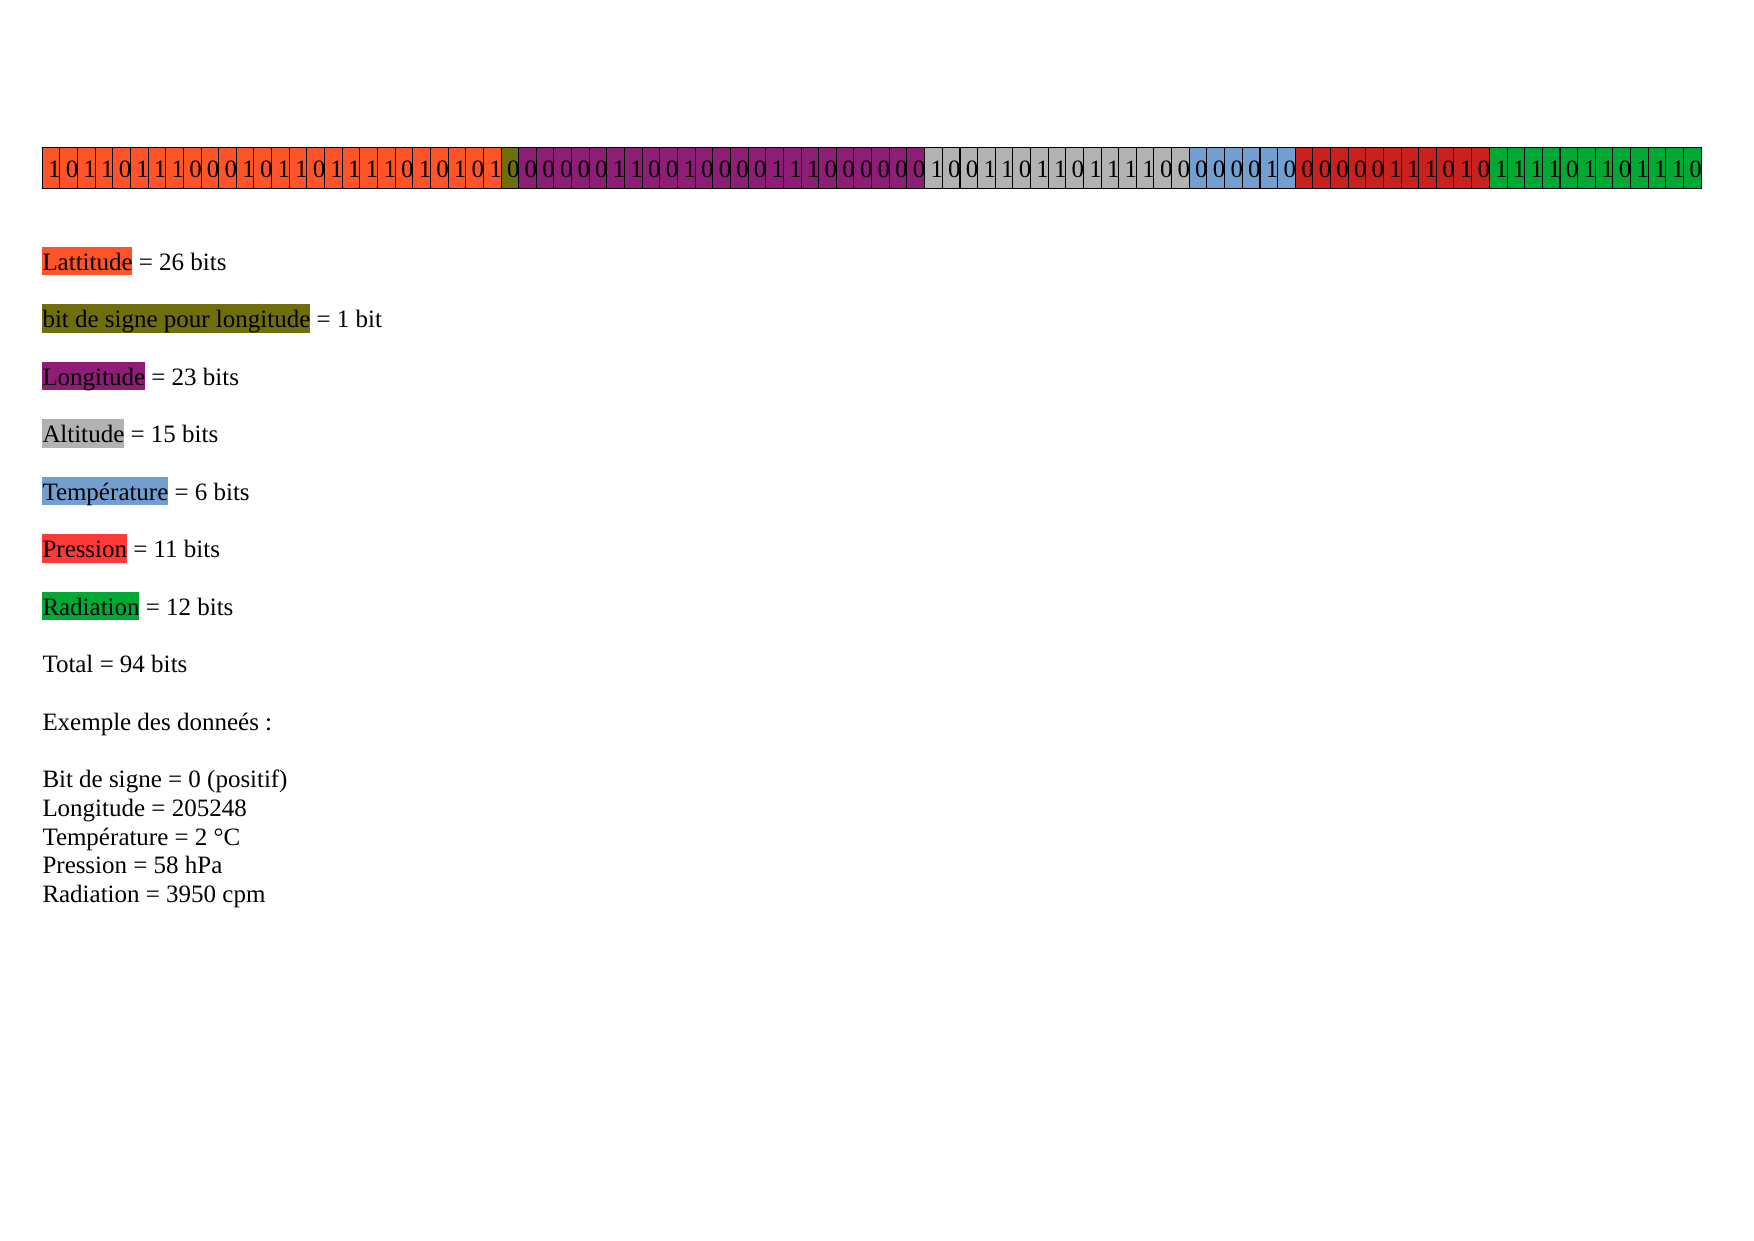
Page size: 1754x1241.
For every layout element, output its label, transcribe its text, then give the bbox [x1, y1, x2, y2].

table_header 0 [696, 148, 712, 188]
table_header 1 [784, 148, 801, 188]
text Longitude = 205248 [42, 793, 1702, 822]
table_header 1 [378, 148, 395, 188]
table_header 0 [572, 148, 589, 188]
text Pression = 11 bits [42, 534, 1702, 563]
table_header 0 [1207, 148, 1224, 188]
text Altitude = 15 bits [42, 419, 1702, 448]
table_header 0 [60, 148, 77, 188]
table_header 1 [1419, 148, 1436, 188]
table_header 0 [537, 148, 553, 188]
table_header 0 [219, 148, 236, 188]
table_header 1 [237, 148, 253, 188]
table_header 1 [1049, 148, 1065, 188]
table_header 1 [925, 148, 942, 188]
table_header 0 [907, 148, 924, 188]
table_header 0 [1172, 148, 1189, 188]
table_header 0 [554, 148, 571, 188]
table_header 1 [290, 148, 306, 188]
table_header 0 [1243, 148, 1259, 188]
table_header 1 [1649, 148, 1665, 188]
text Température = 2 °C [42, 822, 1702, 850]
table_header 1 [1454, 148, 1471, 188]
table_header 0 [1066, 148, 1083, 188]
table_header 0 [1278, 148, 1295, 188]
table_header 0 [1366, 148, 1383, 188]
table_header 1 [1666, 148, 1683, 188]
table_header 1 [413, 148, 430, 188]
table_header 1 [484, 148, 501, 188]
table_header 1 [802, 148, 818, 188]
table_header 1 [607, 148, 624, 188]
table_header 1 [1578, 148, 1595, 188]
table_header 0 [254, 148, 271, 188]
text bit de signe pour longitude = 1 bit [42, 304, 1702, 333]
table_header 0 [660, 148, 677, 188]
table_header 1 [78, 148, 95, 188]
table_header 0 [1225, 148, 1242, 188]
table_header 0 [113, 148, 130, 188]
table_header 0 [1613, 148, 1630, 188]
text Température = 6 bits [42, 477, 1702, 505]
table_header 0 [872, 148, 889, 188]
table_header 1 [166, 148, 183, 188]
table_header 1 [149, 148, 165, 188]
table_header 1 [1137, 148, 1153, 188]
table_header 1 [1596, 148, 1612, 188]
table_header 0 [1331, 148, 1348, 188]
table_header 1 [1631, 148, 1648, 188]
text Total = 94 bits [42, 649, 1702, 678]
table_header 0 [1561, 148, 1577, 188]
table_header 0 [1472, 148, 1489, 188]
text Radiation = 12 bits [42, 592, 1702, 620]
table_header 1 [1102, 148, 1118, 188]
table_header 0 [643, 148, 659, 188]
table_header 0 [1349, 148, 1365, 188]
table_header 0 [590, 148, 606, 188]
table_header 1 [1490, 148, 1507, 188]
text Lattitude = 26 bits [42, 247, 1702, 275]
text Exemple des donneés : [42, 707, 1702, 735]
table_header 0 [943, 148, 959, 188]
table_header 1 [1261, 148, 1277, 188]
table_header 1 [996, 148, 1012, 188]
table_header 0 [961, 148, 977, 188]
table_header 0 [1190, 148, 1206, 188]
table_header 0 [502, 148, 518, 188]
table_header 1 [1543, 148, 1559, 188]
table_header 1 [1402, 148, 1418, 188]
table_header 0 [1313, 148, 1330, 188]
text Radiation = 3950 cpm [42, 879, 1702, 908]
table_header 0 [1154, 148, 1171, 188]
table_header 0 [1296, 148, 1312, 188]
table_header 1 [272, 148, 289, 188]
table_header 0 [749, 148, 765, 188]
table_header 0 [837, 148, 853, 188]
table_header 1 [766, 148, 783, 188]
table_header 1 [1384, 148, 1401, 188]
table_header 1 [1084, 148, 1101, 188]
table_header 0 [519, 148, 536, 188]
table_header 1 [325, 148, 342, 188]
table_header 0 [890, 148, 906, 188]
table_header 0 [307, 148, 324, 188]
table_header 1 [678, 148, 695, 188]
table_header 1 [360, 148, 377, 188]
table_header 0 [713, 148, 730, 188]
table_header 0 [202, 148, 218, 188]
table_header 0 [1684, 148, 1701, 188]
table_header 1 [96, 148, 112, 188]
table_header 0 [184, 148, 201, 188]
table_header 1 [1525, 148, 1542, 188]
text Pression = 58 hPa [42, 850, 1702, 879]
table_header 1 [43, 148, 59, 188]
table_header 1 [131, 148, 148, 188]
table_header 1 [978, 148, 995, 188]
table_header 1 [1031, 148, 1048, 188]
table_header 1 [625, 148, 642, 188]
table_header 0 [1437, 148, 1453, 188]
text Bit de signe = 0 (positif) [42, 764, 1702, 793]
table_header 0 [396, 148, 412, 188]
table_header 1 [343, 148, 359, 188]
table_header 0 [431, 148, 448, 188]
text Longitude = 23 bits [42, 362, 1702, 390]
table_header 1 [1508, 148, 1524, 188]
table_header 0 [819, 148, 836, 188]
table_header 0 [1013, 148, 1030, 188]
table_header 1 [1119, 148, 1136, 188]
table_header 1 [449, 148, 465, 188]
table_header 0 [854, 148, 871, 188]
table_header 0 [466, 148, 483, 188]
table_header 0 [731, 148, 748, 188]
